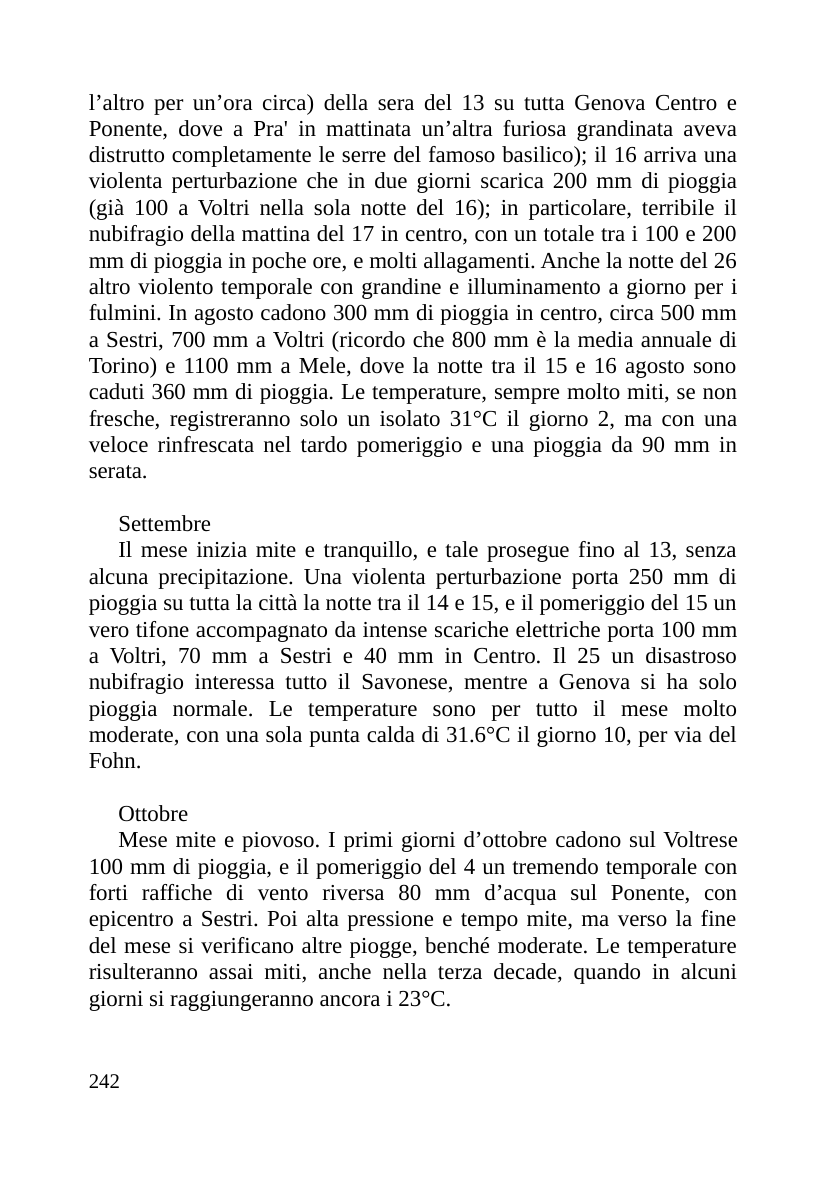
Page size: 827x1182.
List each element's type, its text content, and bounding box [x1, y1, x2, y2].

text Mese mite e piovoso. I primi giorni d’ottobre cadono sul Voltrese 100 mm di pioggia, e il pomeriggio del 4 un tremendo temporale con forti raffiche di vento riversa 80 mm d’acqua sul Ponente, con epicentro a Sestri. Poi alta pressione e tempo mite, ma verso la fine del mese si verificano altre piogge, benché moderate. Le temperature risulteranno assai miti, anche nella terza decade, quando in alcuni giorni si raggiungeranno ancora i 23°C. [88, 826, 738, 1011]
text Settembre [88, 510, 738, 537]
text Ottobre [88, 800, 738, 826]
text Il mese inizia mite e tranquillo, e tale prosegue fino al 13, senza alcuna precipitazione. Una violenta perturbazione porta 250 mm di pioggia su tutta la città la notte tra il 14 e 15, e il pomeriggio del 15 un vero tifone accompagnato da intense scariche elettriche porta 100 mm a Voltri, 70 mm a Sestri e 40 mm in Centro. Il 25 un disastroso nubifragio interessa tutto il Savonese, mentre a Genova si ha solo pioggia normale. Le temperature sono per tutto il mese molto moderate, con una sola punta calda di 31.6°C il giorno 10, per via del Fohn. [88, 537, 738, 774]
text l’altro per un’ora circa) della sera del 13 su tutta Genova Centro e Ponente, dove a Pra' in mattinata un’altra furiosa grandinata aveva distrutto completamente le serre del famoso basilico); il 16 arriva una violenta perturbazione che in due giorni scarica 200 mm di pioggia (già 100 a Voltri nella sola notte del 16); in particolare, terribile il nubifragio della mattina del 17 in centro, con un totale tra i 100 e 200 mm di pioggia in poche ore, e molti allagamenti. Anche la notte del 26 altro violento temporale con grandine e illuminamento a giorno per i fulmini. In agosto cadono 300 mm di pioggia in centro, circa 500 mm a Sestri, 700 mm a Voltri (ricordo che 800 mm è la media annuale di Torino) e 1100 mm a Mele, dove la notte tra il 15 e 16 agosto sono caduti 360 mm di pioggia. Le temperature, sempre molto miti, se non fresche, registreranno solo un isolato 31°C il giorno 2, ma con una veloce rinfrescata nel tardo pomeriggio e una pioggia da 90 mm in serata. [88, 88, 738, 484]
